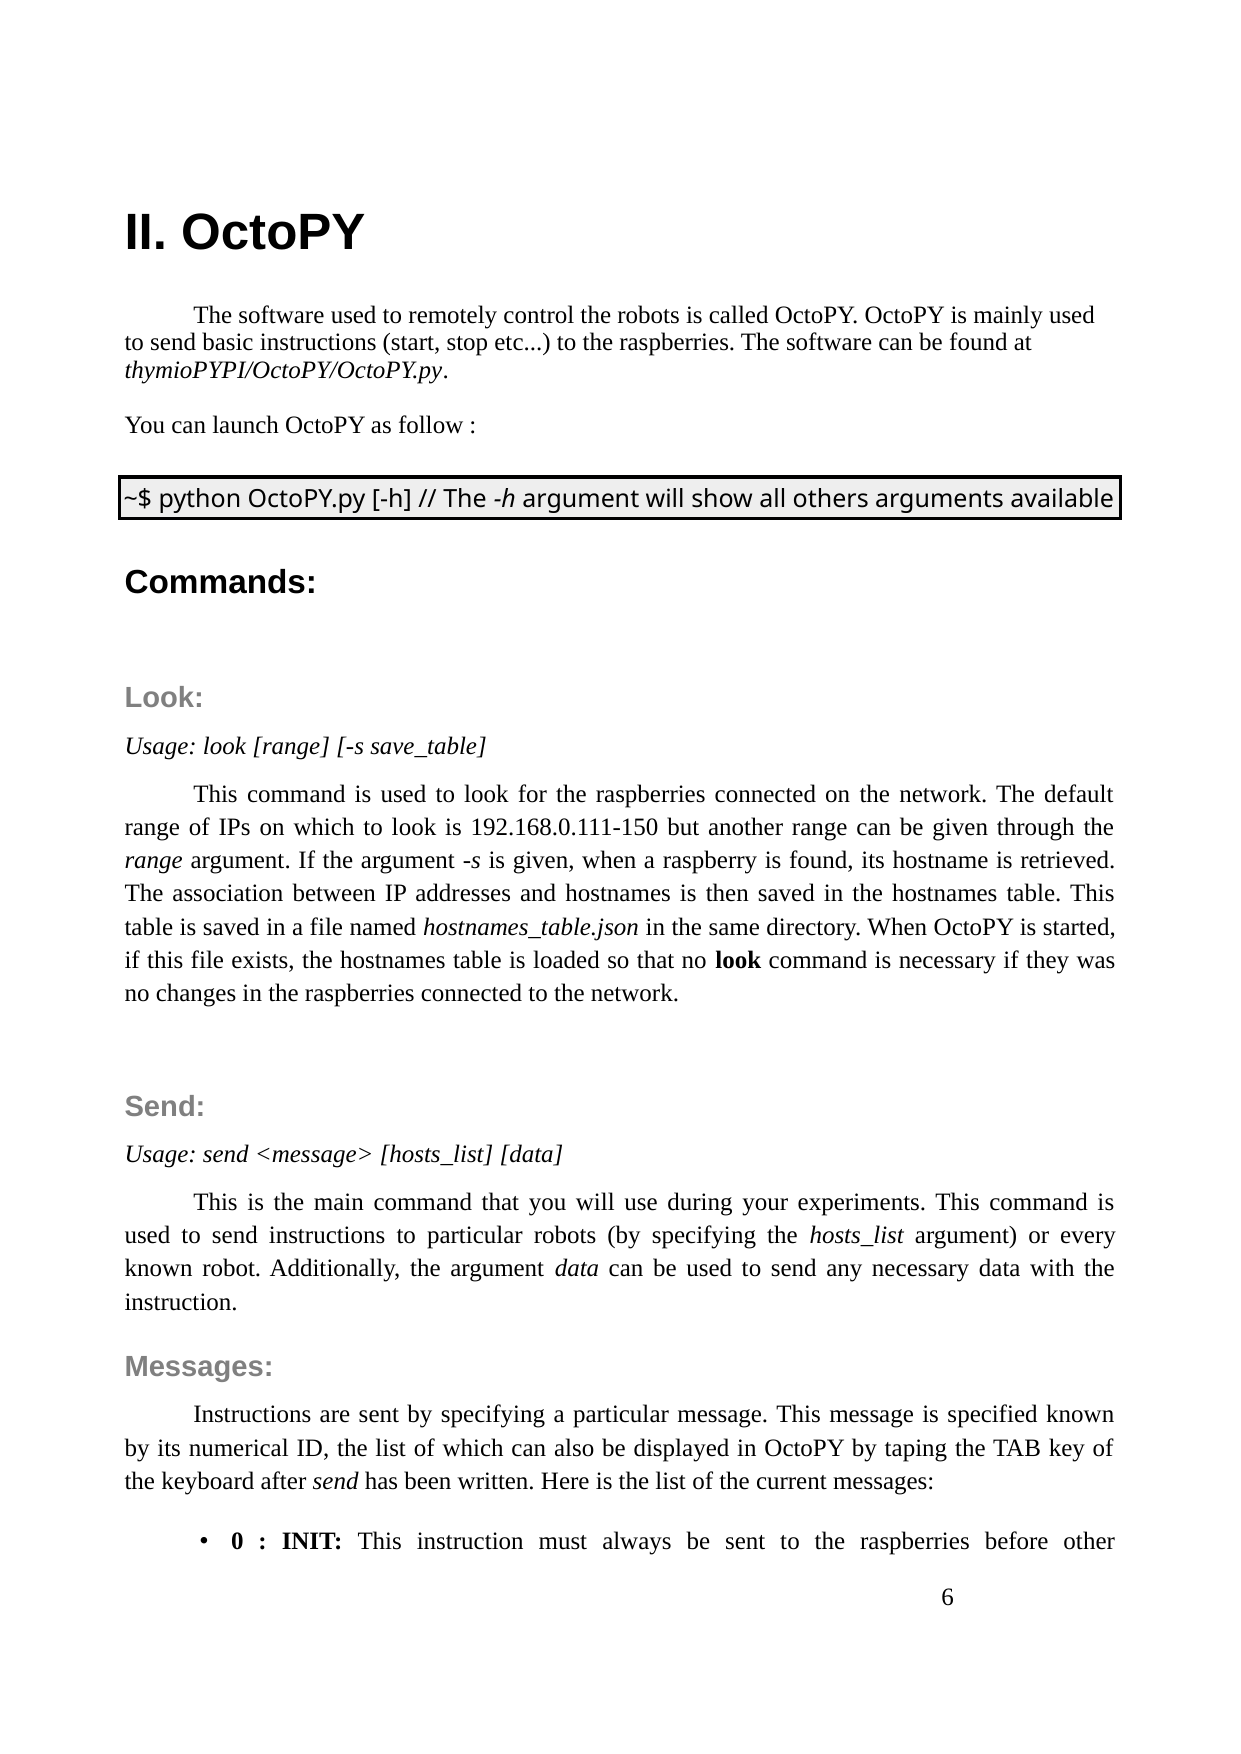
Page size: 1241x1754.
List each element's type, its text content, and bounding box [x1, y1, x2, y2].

text II. OctoPY [118, 197, 1122, 261]
text This is the main command that you will use during your experiments. This command is used to send instructions to particular robots (by specifying the hosts_list argument) or every known robot. Additionally, the argument data can be used to send any necessary data with the instruction. [118, 1182, 1122, 1315]
text Send: [118, 1083, 1122, 1122]
text Usage: send <message> [hosts_list] [data] [118, 1134, 1122, 1168]
text The software used to remotely control the robots is called OctoPY. OctoPY is mainly used to send basic instructions (start, stop etc...) to the raspberries. The software can be found at thymioPYPI/OctoPY/OctoPY.py. [118, 301, 1122, 384]
text ~$ python OctoPY.py [-h] // The -h argument will show all others arguments available [121, 479, 1119, 517]
text Messages: [118, 1344, 1122, 1383]
text Commands: [118, 557, 1122, 601]
text Instructions are sent by specifying a particular message. This message is specified known by its numerical ID, the list of which can also be displayed in OctoPY by taping the TAB key of the keyboard after send has been written. Here is the list of the current messages: [118, 1394, 1122, 1501]
text Usage: look [range] [-s save_table] [118, 726, 1122, 760]
text Look: [118, 675, 1122, 714]
list 0 : INIT: This instruction must always be sent to the raspberries before other [193, 1521, 1122, 1561]
text You can launch OctoPY as follow : [118, 412, 1122, 439]
text This command is used to look for the raspberries connected on the network. The default range of IPs on which to look is 192.168.0.111-150 but another range can be given through the range argument. If the argument -s is given, when a raspberry is found, its hostname is retrieved. The association between IP addresses and hostnames is then saved in the hostnames table. This table is saved in a file named hostnames_table.json in the same directory. When OctoPY is started, if this file exists, the hostnames table is loaded so that no look command is necessary if they was no changes in the raspberries connected to the network. [118, 774, 1122, 1007]
